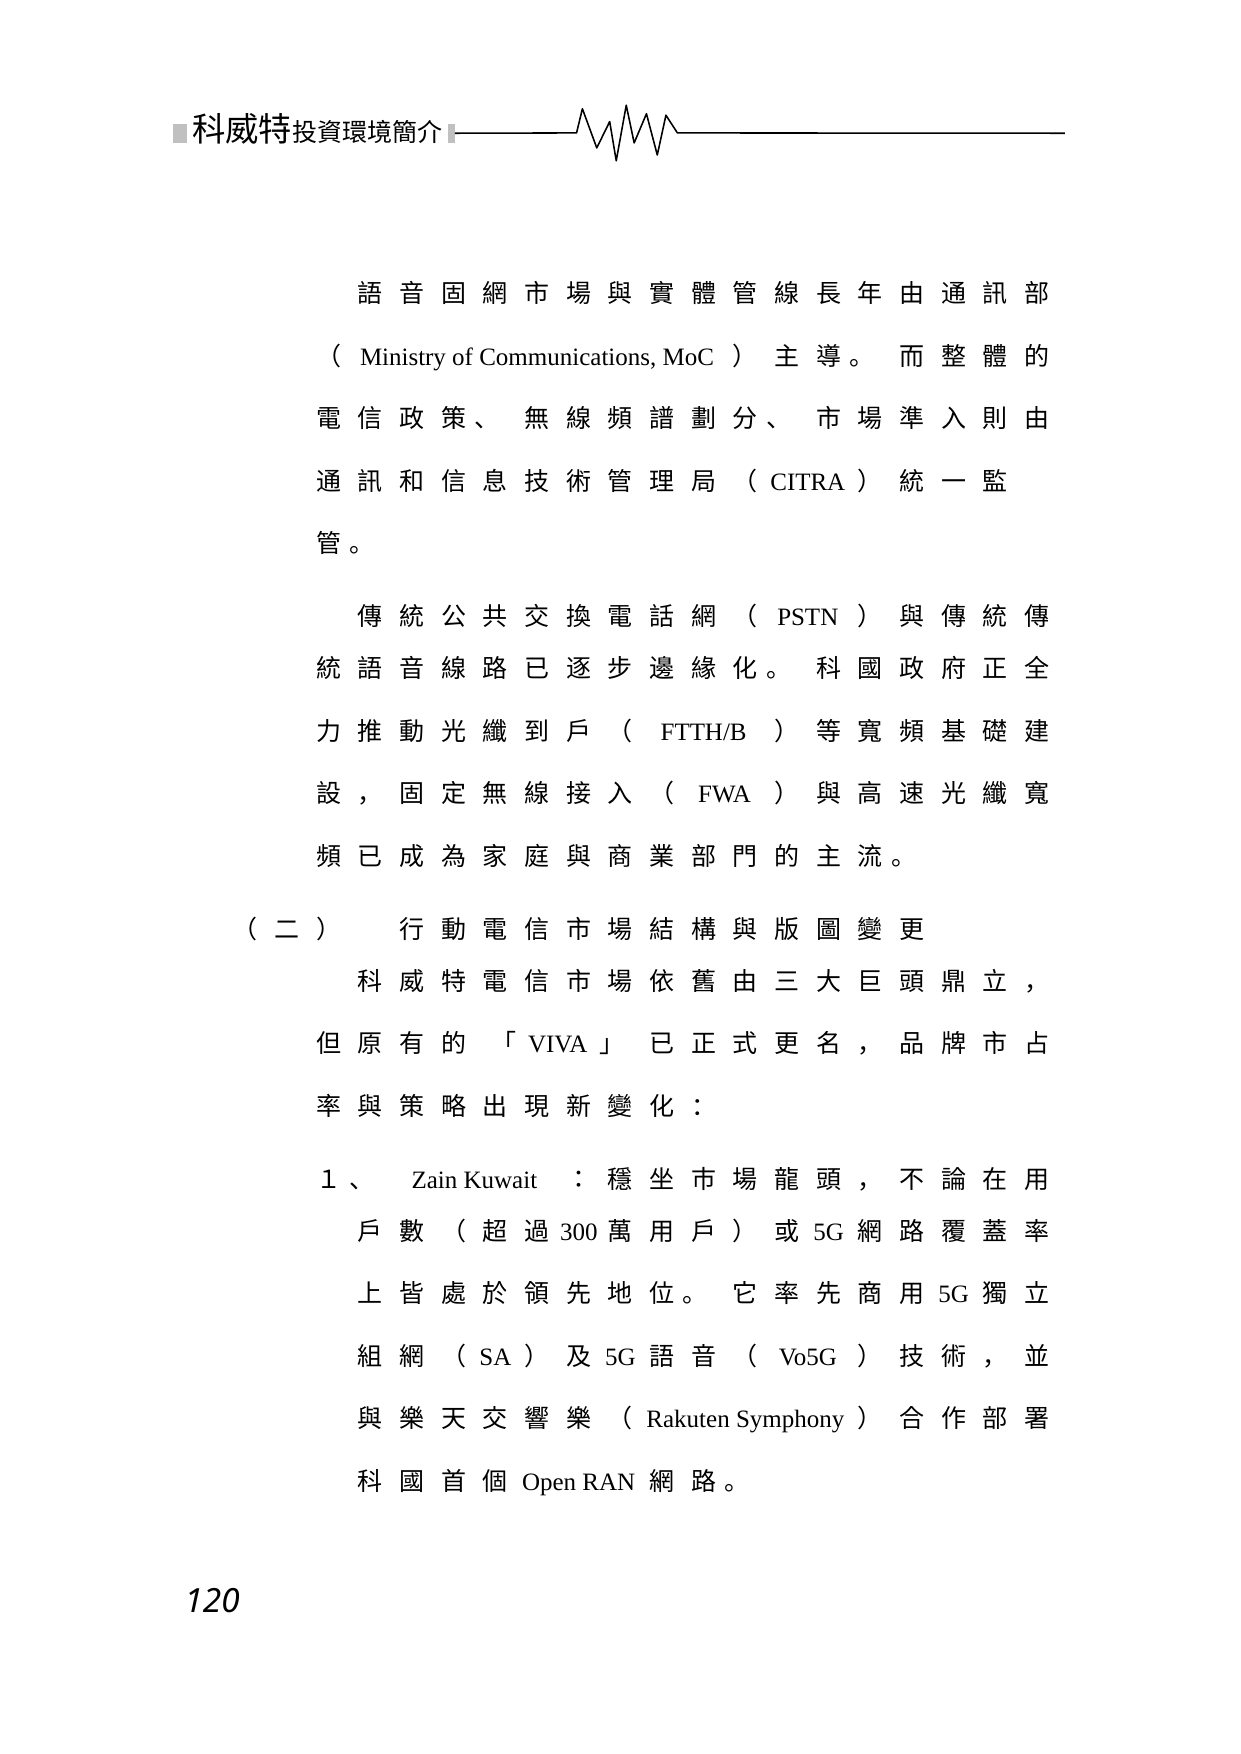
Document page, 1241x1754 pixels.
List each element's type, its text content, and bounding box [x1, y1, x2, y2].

text 傳統公共交換電話網（PSTN）與傳統傳統語音線路已逐步邊緣化。科國政府正全力推動光纖到戶（FTTH/B）等寬頻基礎建設，固定無線接入（FWA）與高速光纖寬頻已成為家庭與商業部門的主流。 [281, 563, 1058, 875]
text 語音固網市場與實體管線長年由通訊部（Ministry of Communications, MoC）主導。而整體的電信政策、無線頻譜劃分、市場準入則由通訊和信息技術管理局（CITRA）統一監管。 [281, 250, 1058, 563]
text １、Zain Kuwait：穩坐市場龍頭，不論在用戶數（超過300萬用戶）或5G網路覆蓋率上皆處於領先地位。它率先商用5G獨立組網（SA）及5G語音（Vo5G）技術，並與樂天交響樂（Rakuten Symphony）合作部署科國首個Open RAN網路。 [281, 1125, 1058, 1500]
text 科威特電信市場依舊由三大巨頭鼎立，但原有的「VIVA」已正式更名，品牌市占率與策略出現新變化： [281, 938, 1058, 1125]
text （二） 行動電信市場結構與版圖變更 [207, 875, 1058, 938]
